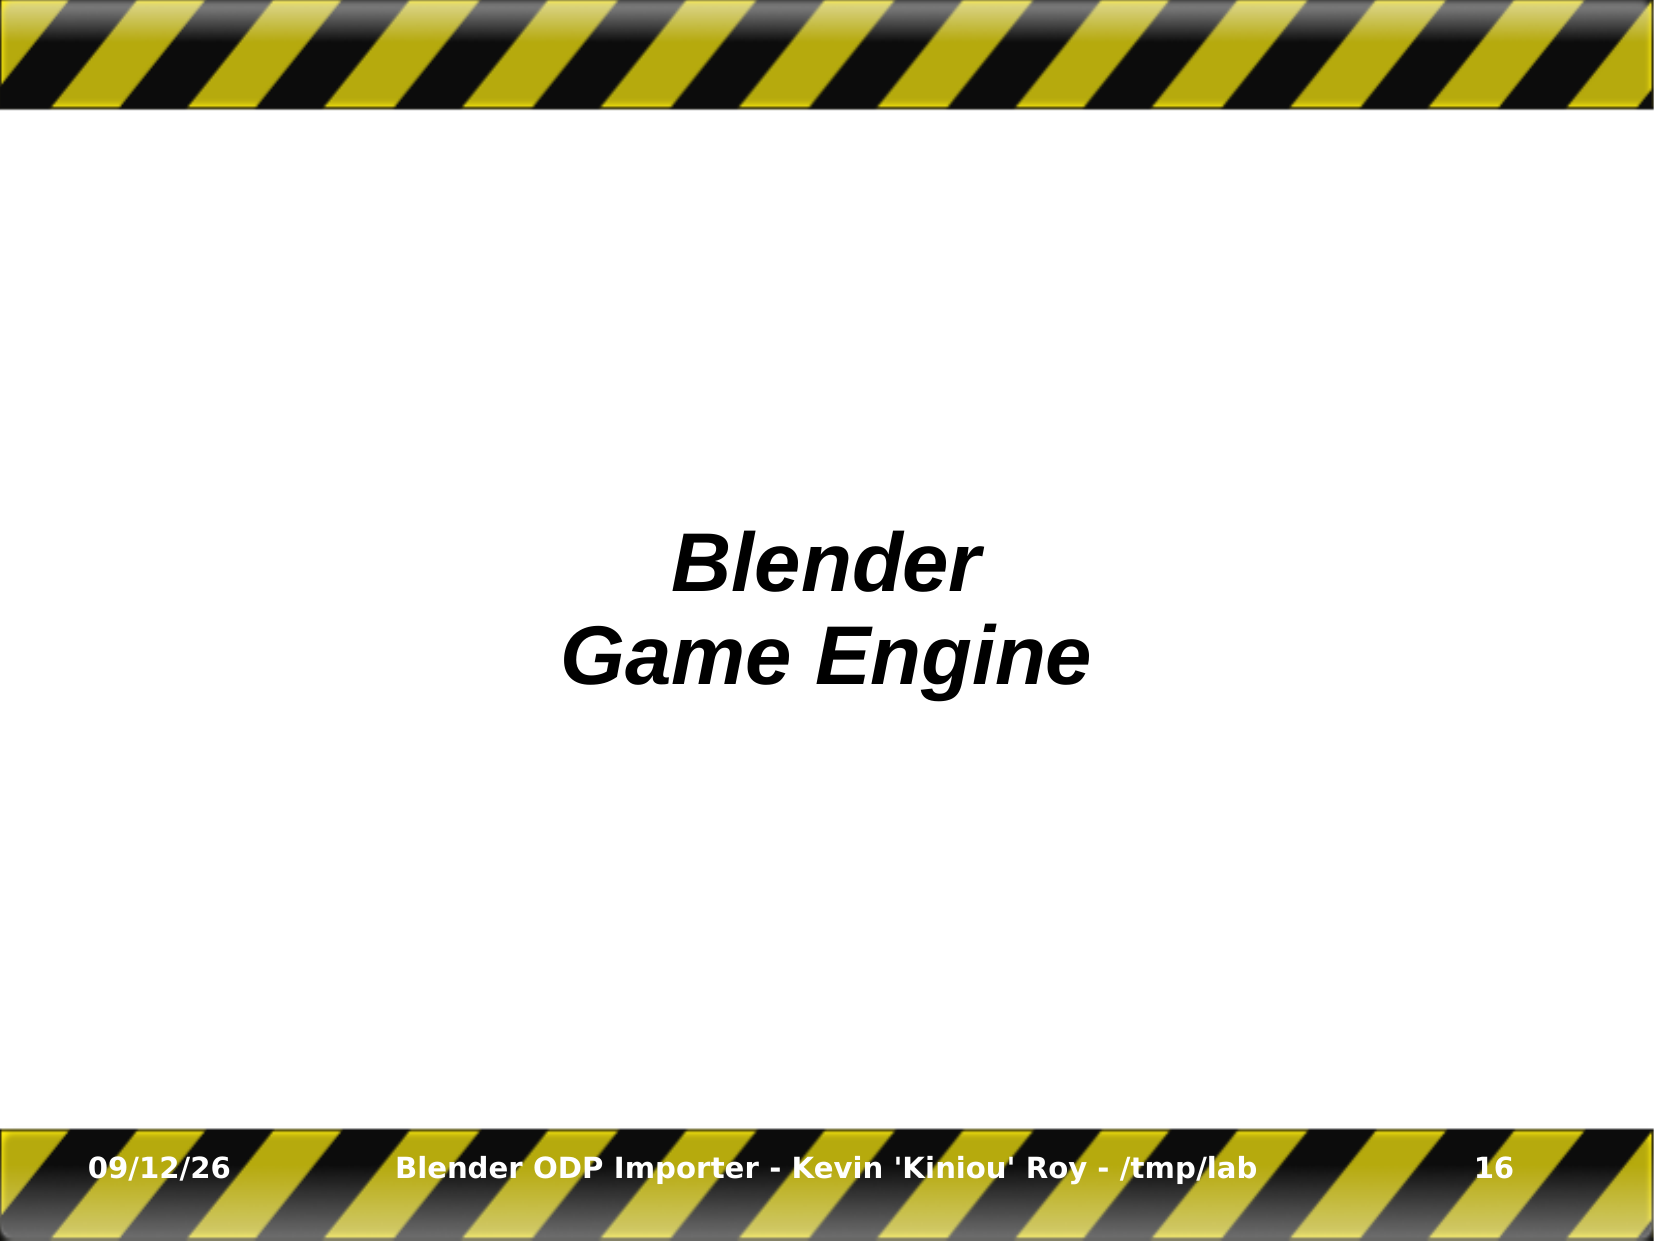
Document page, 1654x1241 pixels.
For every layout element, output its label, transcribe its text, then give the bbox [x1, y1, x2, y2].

picture [0, 0, 1654, 1241]
subtitle Blender Game Engine [59, 516, 1595, 724]
